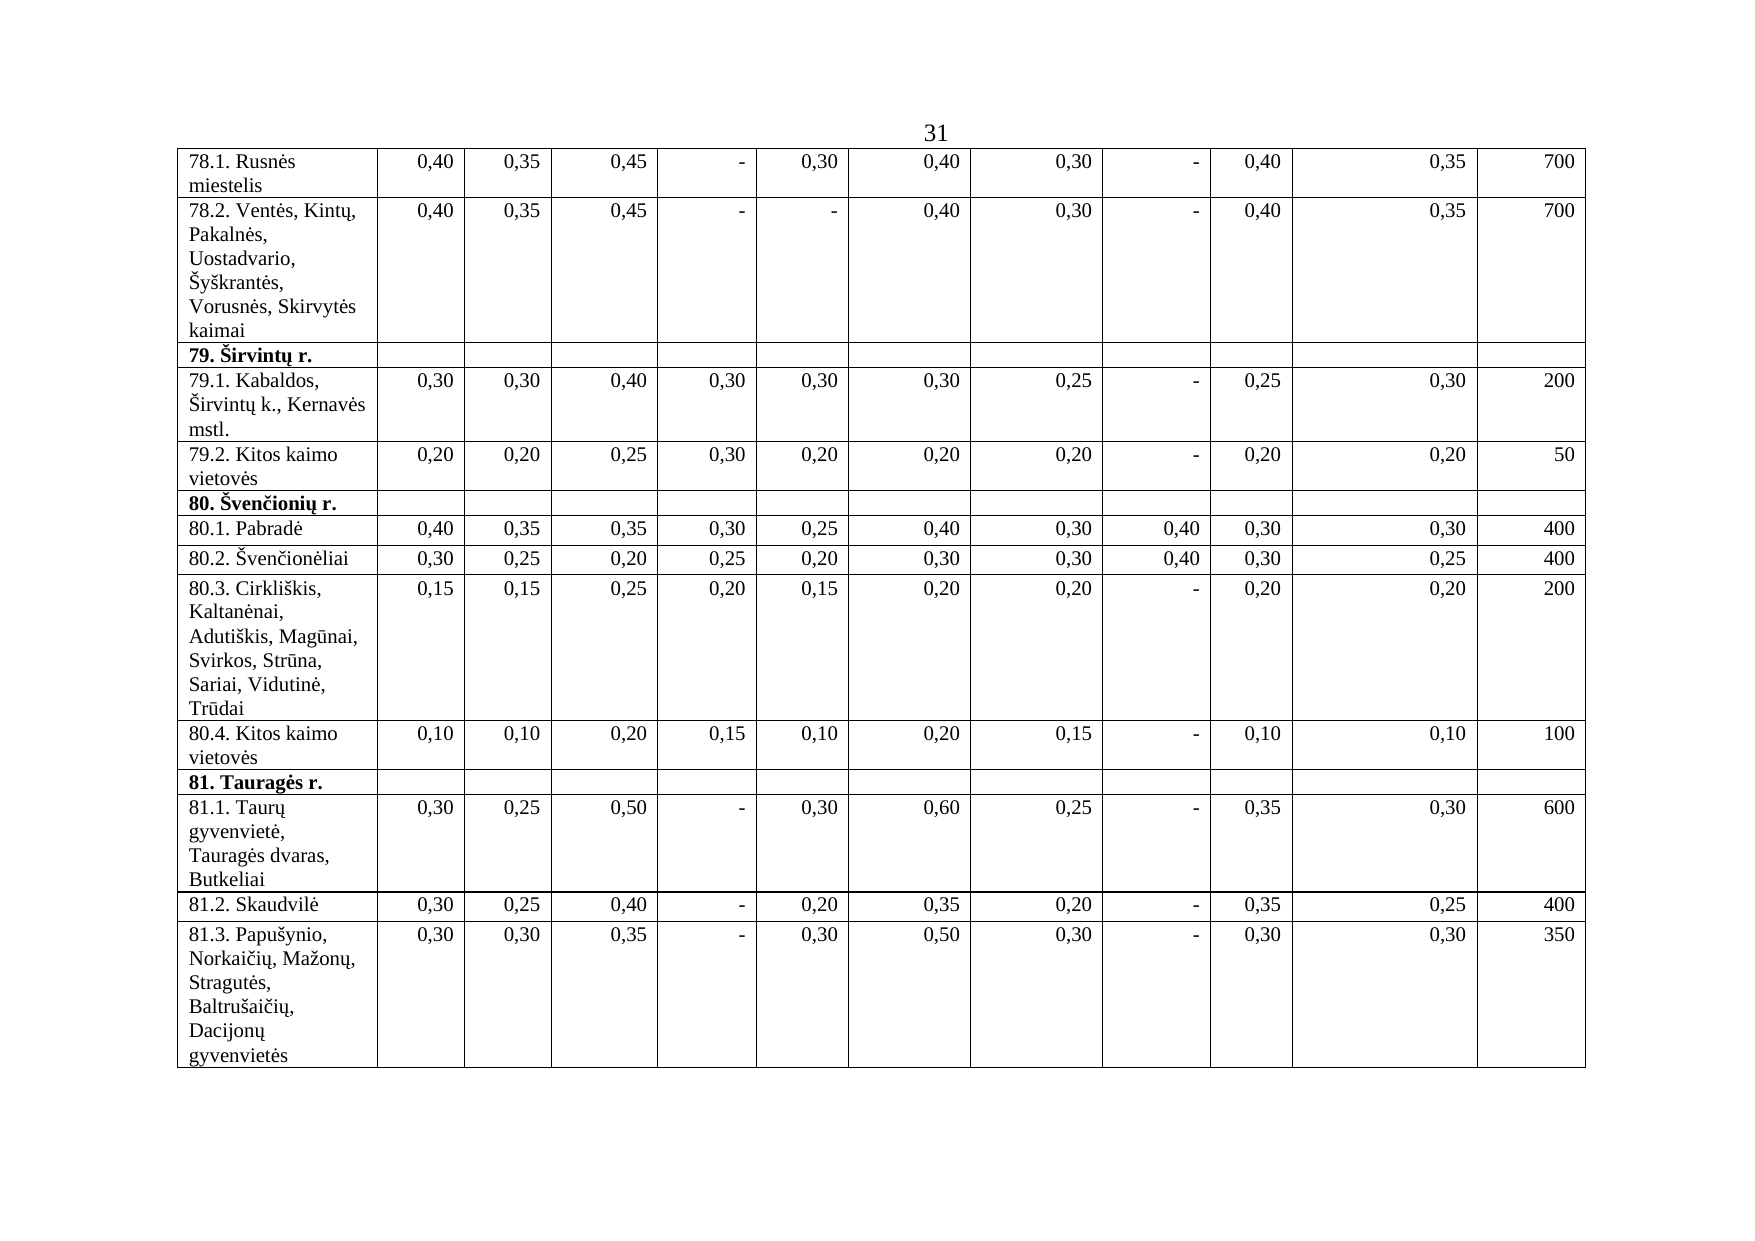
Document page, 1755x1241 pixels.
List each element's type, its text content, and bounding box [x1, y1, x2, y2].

table_cell 0,30 [1211, 546, 1292, 574]
table_cell [1103, 770, 1210, 794]
table_cell 0,20 [757, 442, 848, 490]
table_cell [1586, 921, 1592, 1067]
table_cell 0,20 [971, 893, 1102, 921]
table_cell [552, 343, 657, 367]
table_cell 0,40 [849, 198, 970, 342]
table_cell 0,30 [757, 922, 848, 1067]
table_cell 0,35 [465, 198, 551, 342]
table_cell 0,30 [378, 795, 464, 891]
table_cell 0,40 [552, 893, 657, 921]
table_cell 0,30 [1211, 922, 1292, 1067]
table_cell 0,10 [465, 721, 551, 769]
table_cell 0,30 [1293, 368, 1477, 441]
table_cell 0,30 [378, 922, 464, 1067]
table_cell 0,30 [1211, 516, 1292, 544]
table_cell 0,40 [1211, 149, 1292, 197]
table_cell [849, 491, 970, 515]
table_cell - [658, 795, 756, 891]
table_cell - [658, 922, 756, 1067]
table_cell 0,35 [1293, 198, 1477, 342]
table_cell [552, 770, 657, 794]
table_cell 0,40 [378, 198, 464, 342]
table_cell 0,20 [1293, 442, 1477, 490]
table_cell 0,20 [849, 575, 970, 720]
table_cell 0,30 [971, 516, 1102, 544]
table_cell [1211, 770, 1292, 794]
table_cell 0,30 [378, 893, 464, 921]
table_cell 0,35 [465, 149, 551, 197]
table_cell [1103, 343, 1210, 367]
table_cell [1586, 891, 1592, 921]
table_cell 0,20 [849, 721, 970, 769]
table_cell 0,30 [378, 546, 464, 574]
table_cell 80. Švenčionių r. [178, 491, 377, 515]
table_cell [971, 491, 1102, 515]
table_cell 0,30 [658, 368, 756, 441]
table_cell [971, 343, 1102, 367]
table_cell - [658, 149, 756, 197]
table_cell 0,50 [552, 795, 657, 891]
table_cell [658, 491, 756, 515]
table_cell 78.1. Rusnės miestelis [178, 149, 377, 197]
table_cell 79.2. Kitos kaimo vietovės [178, 442, 377, 490]
table_cell [1478, 491, 1585, 515]
table_cell 79. Širvintų r. [178, 343, 377, 367]
table_cell [378, 491, 464, 515]
table_cell [849, 770, 970, 794]
table_cell [1586, 441, 1592, 490]
table_cell [1586, 769, 1592, 794]
table_cell 700 [1478, 198, 1585, 342]
table_cell 0,30 [658, 442, 756, 490]
table_cell 0,10 [757, 721, 848, 769]
table_cell [658, 770, 756, 794]
table_cell 0,25 [1293, 893, 1477, 921]
table_cell 0,30 [1293, 516, 1477, 544]
table_cell [552, 491, 657, 515]
table_cell 0,30 [757, 149, 848, 197]
table_cell 0,30 [849, 368, 970, 441]
table_cell 0,25 [465, 546, 551, 574]
table_cell 80.2. Švenčionėliai [178, 546, 377, 574]
table_cell [465, 770, 551, 794]
table_cell 80.3. Cirkliškis, Kaltanėnai, Adutiškis, Magūnai, Svirkos, Strūna, Sariai, Vidutinė, Trūdai [178, 575, 377, 720]
table_cell 0,30 [465, 922, 551, 1067]
table_cell [1586, 574, 1592, 720]
table_cell 0,20 [658, 575, 756, 720]
table_cell 0,20 [378, 442, 464, 490]
table_cell 0,20 [1211, 442, 1292, 490]
table_cell 0,25 [971, 795, 1102, 891]
table_cell 0,40 [1103, 546, 1210, 574]
table_cell 0,25 [1211, 368, 1292, 441]
table_cell - [1103, 149, 1210, 197]
table_cell 0,20 [1211, 575, 1292, 720]
table_cell 0,30 [971, 149, 1102, 197]
table_cell 0,35 [552, 922, 657, 1067]
table_cell 0,40 [552, 368, 657, 441]
table_cell 0,15 [465, 575, 551, 720]
table_cell [658, 343, 756, 367]
table_cell - [1103, 893, 1210, 921]
table_cell [1478, 343, 1585, 367]
table_cell 0,20 [552, 721, 657, 769]
table_cell 0,30 [1293, 922, 1477, 1067]
table_cell 0,40 [1103, 516, 1210, 544]
table_cell 0,25 [971, 368, 1102, 441]
table_cell 50 [1478, 442, 1585, 490]
table_cell 0,20 [757, 893, 848, 921]
table_cell 0,25 [465, 893, 551, 921]
table_cell 81. Tauragės r. [178, 770, 377, 794]
table_cell 0,20 [552, 546, 657, 574]
table_cell 0,30 [849, 546, 970, 574]
table_cell 200 [1478, 368, 1585, 441]
table_cell [465, 491, 551, 515]
table_cell 81.2. Skaudvilė [178, 893, 377, 921]
table_cell [849, 343, 970, 367]
table_cell 100 [1478, 721, 1585, 769]
table_cell - [1103, 795, 1210, 891]
table_cell 0,10 [1211, 721, 1292, 769]
table_cell [1586, 720, 1592, 769]
table_cell 0,40 [849, 516, 970, 544]
table_cell [1293, 343, 1477, 367]
table_cell 400 [1478, 516, 1585, 544]
table_cell [1586, 367, 1592, 441]
table_cell 0,15 [658, 721, 756, 769]
table_cell 0,35 [465, 516, 551, 544]
table_cell - [1103, 575, 1210, 720]
table_cell [1586, 490, 1592, 515]
table_cell 81.3. Papušynio, Norkaičių, Mažonų, Stragutės, Baltrušaičių, Dacijonų gyvenvietės [178, 922, 377, 1067]
table_cell 0,40 [849, 149, 970, 197]
table_cell 0,25 [465, 795, 551, 891]
table_cell 0,10 [378, 721, 464, 769]
table_cell 0,50 [849, 922, 970, 1067]
table_cell 0,20 [849, 442, 970, 490]
table_cell - [658, 198, 756, 342]
table_cell - [1103, 442, 1210, 490]
table_cell 0,15 [378, 575, 464, 720]
table_cell 600 [1478, 795, 1585, 891]
table_cell 0,30 [658, 516, 756, 544]
table_cell 0,30 [1293, 795, 1477, 891]
table_cell 0,60 [849, 795, 970, 891]
table_cell 0,40 [1211, 198, 1292, 342]
table_cell 0,40 [378, 149, 464, 197]
table_cell [378, 770, 464, 794]
table_cell [757, 770, 848, 794]
table_cell [1211, 491, 1292, 515]
table_cell 700 [1478, 149, 1585, 197]
table_cell [971, 770, 1102, 794]
table_cell [1586, 515, 1592, 544]
table_cell 0,40 [378, 516, 464, 544]
table_cell 0,25 [552, 575, 657, 720]
table_cell 80.4. Kitos kaimo vietovės [178, 721, 377, 769]
table_cell 0,25 [757, 516, 848, 544]
table_cell 0,25 [552, 442, 657, 490]
table_cell - [658, 893, 756, 921]
table_cell 400 [1478, 893, 1585, 921]
table_cell 81.1. Taurų gyvenvietė, Tauragės dvaras, Butkeliai [178, 795, 377, 891]
table_cell [1586, 794, 1592, 891]
table_cell [1586, 545, 1592, 574]
table_cell 0,25 [1293, 546, 1477, 574]
table_cell [1293, 770, 1477, 794]
table_cell 0,20 [757, 546, 848, 574]
table_cell 0,15 [971, 721, 1102, 769]
table_cell 0,45 [552, 198, 657, 342]
table_cell - [1103, 198, 1210, 342]
table_cell [1586, 342, 1592, 367]
table_cell [378, 343, 464, 367]
table_cell [757, 491, 848, 515]
table_cell 0,20 [971, 575, 1102, 720]
table_cell 0,30 [757, 795, 848, 891]
table_cell 0,30 [971, 198, 1102, 342]
table_cell 78.2. Ventės, Kintų, Pakalnės, Uostadvario, Šyškrantės, Vorusnės, Skirvytės kaimai [178, 198, 377, 342]
table_cell [757, 343, 848, 367]
table_cell - [1103, 721, 1210, 769]
table_cell 0,35 [1293, 149, 1477, 197]
table_cell 0,25 [658, 546, 756, 574]
table_cell 0,20 [1293, 575, 1477, 720]
table_cell 0,30 [971, 922, 1102, 1067]
table_cell 200 [1478, 575, 1585, 720]
table_cell 0,20 [971, 442, 1102, 490]
table_cell - [1103, 922, 1210, 1067]
table_cell 0,10 [1293, 721, 1477, 769]
table_cell - [757, 198, 848, 342]
table_cell 0,30 [465, 368, 551, 441]
table_cell [1103, 491, 1210, 515]
table_cell [1293, 491, 1477, 515]
table_cell 0,35 [1211, 795, 1292, 891]
table_cell 0,30 [971, 546, 1102, 574]
table_cell [465, 343, 551, 367]
table_cell 79.1. Kabaldos, Širvintų k., Kernavės mstl. [178, 368, 377, 441]
table_cell 350 [1478, 922, 1585, 1067]
table_cell 0,15 [757, 575, 848, 720]
table_cell 0,35 [552, 516, 657, 544]
table_cell 0,20 [465, 442, 551, 490]
table_cell 0,45 [552, 149, 657, 197]
table_cell - [1103, 368, 1210, 441]
table_cell 0,30 [757, 368, 848, 441]
table_cell 400 [1478, 546, 1585, 574]
table_cell 0,35 [1211, 893, 1292, 921]
table_cell 0,30 [378, 368, 464, 441]
table_cell 0,35 [849, 893, 970, 921]
table_cell [1478, 770, 1585, 794]
table_cell [1586, 148, 1592, 197]
table_cell [1211, 343, 1292, 367]
table_cell [1586, 197, 1592, 342]
table_cell 80.1. Pabradė [178, 516, 377, 544]
